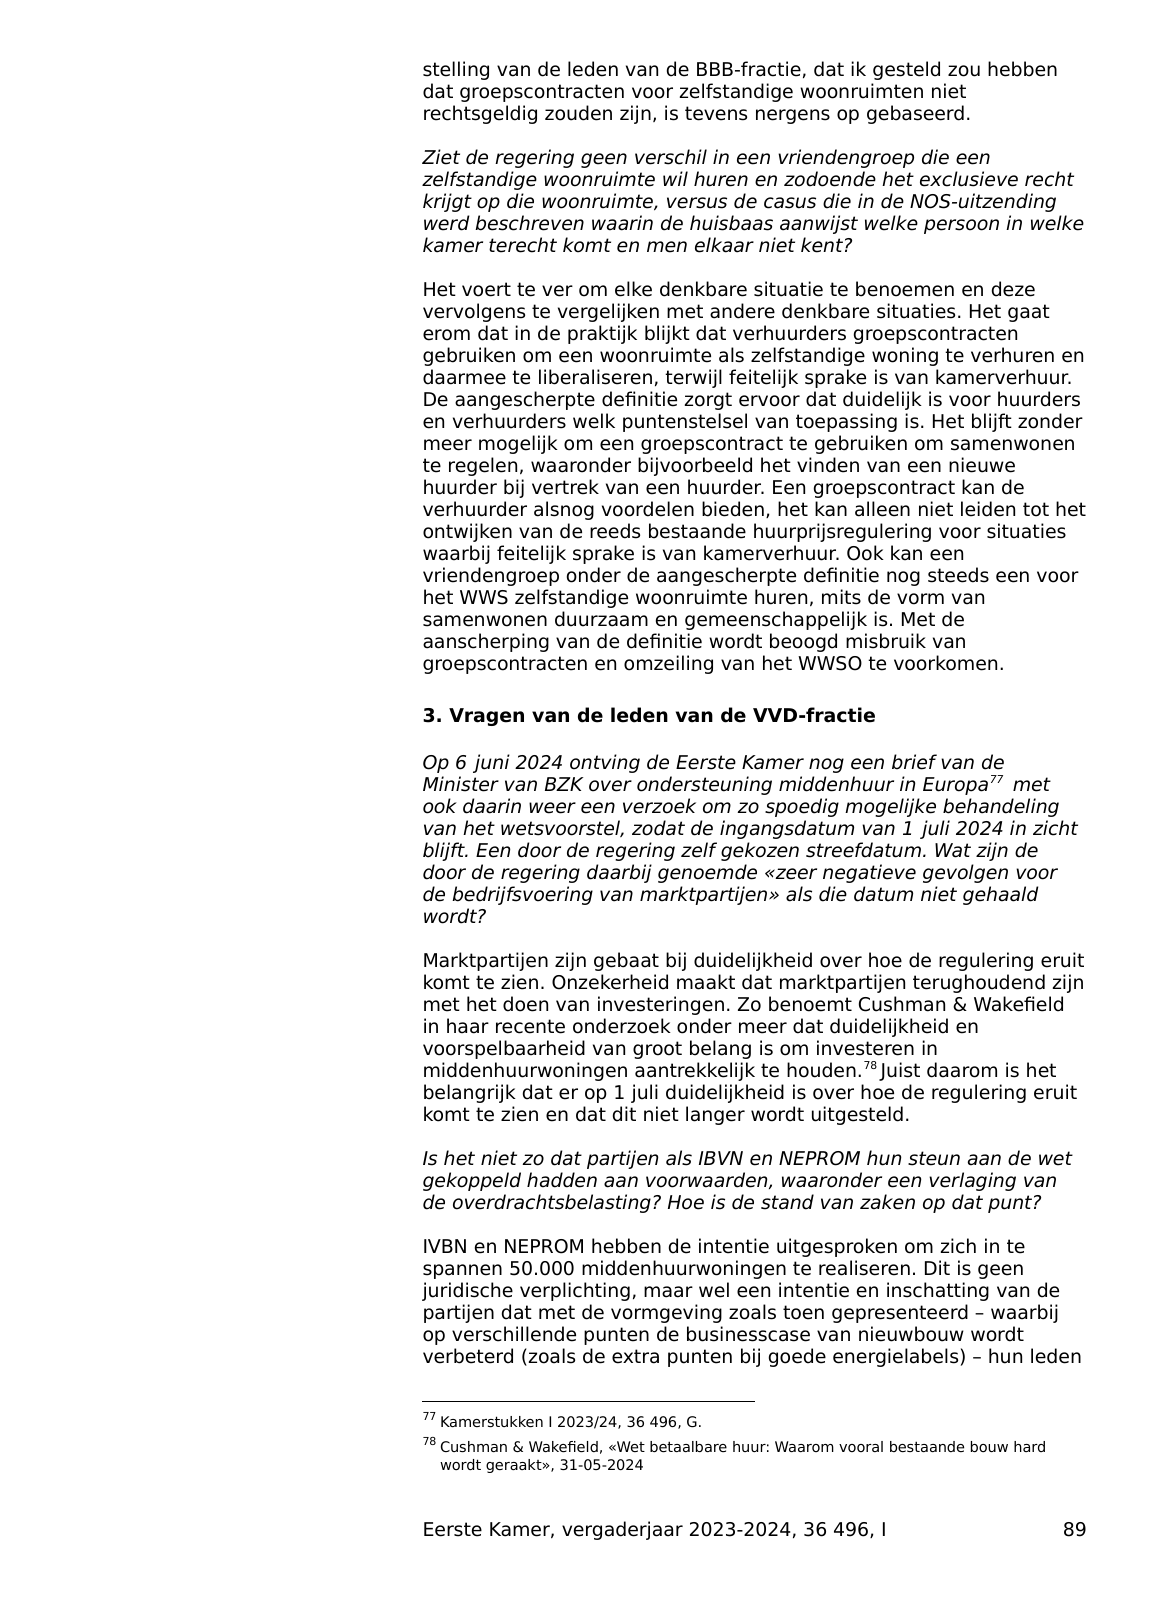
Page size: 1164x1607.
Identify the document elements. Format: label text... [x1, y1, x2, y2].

subtitle 3. Vragen van de leden van de VVD-fractie [422, 705, 1087, 727]
text Ziet de regering geen verschil in een vriendengroep die een zelfstandige woonruimte wil huren en zodoende het exclusieve recht krijgt op die woonruimte, versus de casus die in de NOS-uitzending werd beschreven waarin de huisbaas aanwijst welke persoon in welke kamer terecht komt en men elkaar niet kent? [422, 147, 1087, 257]
text Cushman & Wakefield, «Wet betaalbare huur: Waarom vooral bestaande bouw hard wordt geraakt», 31-05-2024 [422, 1435, 1087, 1474]
text Marktpartijen zijn gebaat bij duidelijkheid over hoe de regulering eruit komt te zien. Onzekerheid maakt dat marktpartijen terughoudend zijn met het doen van investeringen. Zo benoemt Cushman & Wakefield in haar recente onderzoek onder meer dat duidelijkheid en voorspelbaarheid van groot belang is om investeren in middenhuurwoningen aantrekkelijk te houden.Juist daarom is het belangrijk dat er op 1 juli duidelijkheid is over hoe de regulering eruit komt te zien en dat dit niet langer wordt uitgesteld. [422, 950, 1087, 1126]
text stelling van de leden van de BBB-fractie, dat ik gesteld zou hebben dat groepscontracten voor zelfstandige woonruimten niet rechtsgeldig zouden zijn, is tevens nergens op gebaseerd. [422, 59, 1087, 125]
text Kamerstukken I 2023/24, 36 496, G. [422, 1410, 1087, 1432]
text IVBN en NEPROM hebben de intentie uitgesproken om zich in te spannen 50.000 middenhuurwoningen te realiseren. Dit is geen juridische verplichting, maar wel een intentie en inschatting van de partijen dat met de vormgeving zoals toen gepresenteerd – waarbij op verschillende punten de businesscase van nieuwbouw wordt verbeterd (zoals de extra punten bij goede energielabels) – hun leden [422, 1236, 1087, 1368]
text Op 6 juni 2024 ontving de Eerste Kamer nog een brief van de Minister van BZK over ondersteuning middenhuur in Europa met ook daarin weer een verzoek om zo spoedig mogelijke behandeling van het wetsvoorstel, zodat de ingangsdatum van 1 juli 2024 in zicht blijft. Een door de regering zelf gekozen streefdatum. Wat zijn de door de regering daarbij genoemde «zeer negatieve gevolgen voor de bedrijfsvoering van marktpartijen» als die datum niet gehaald wordt? [422, 752, 1087, 928]
text Het voert te ver om elke denkbare situatie te benoemen en deze vervolgens te vergelijken met andere denkbare situaties. Het gaat erom dat in de praktijk blijkt dat verhuurders groepscontracten gebruiken om een woonruimte als zelfstandige woning te verhuren en daarmee te liberaliseren, terwijl feitelijk sprake is van kamerverhuur. De aangescherpte definitie zorgt ervoor dat duidelijk is voor huurders en verhuurders welk puntenstelsel van toepassing is. Het blijft zonder meer mogelijk om een groepscontract te gebruiken om samenwonen te regelen, waaronder bijvoorbeeld het vinden van een nieuwe huurder bij vertrek van een huurder. Een groepscontract kan de verhuurder alsnog voordelen bieden, het kan alleen niet leiden tot het ontwijken van de reeds bestaande huurprijsregulering voor situaties waarbij feitelijk sprake is van kamerverhuur. Ook kan een vriendengroep onder de aangescherpte definitie nog steeds een voor het WWS zelfstandige woonruimte huren, mits de vorm van samenwonen duurzaam en gemeenschappelijk is. Met de aanscherping van de definitie wordt beoogd misbruik van groepscontracten en omzeiling van het WWSO te voorkomen. [422, 279, 1087, 675]
text Is het niet zo dat partijen als IBVN en NEPROM hun steun aan de wet gekoppeld hadden aan voorwaarden, waaronder een verlaging van de overdrachtsbelasting? Hoe is de stand van zaken op dat punt? [422, 1148, 1087, 1214]
